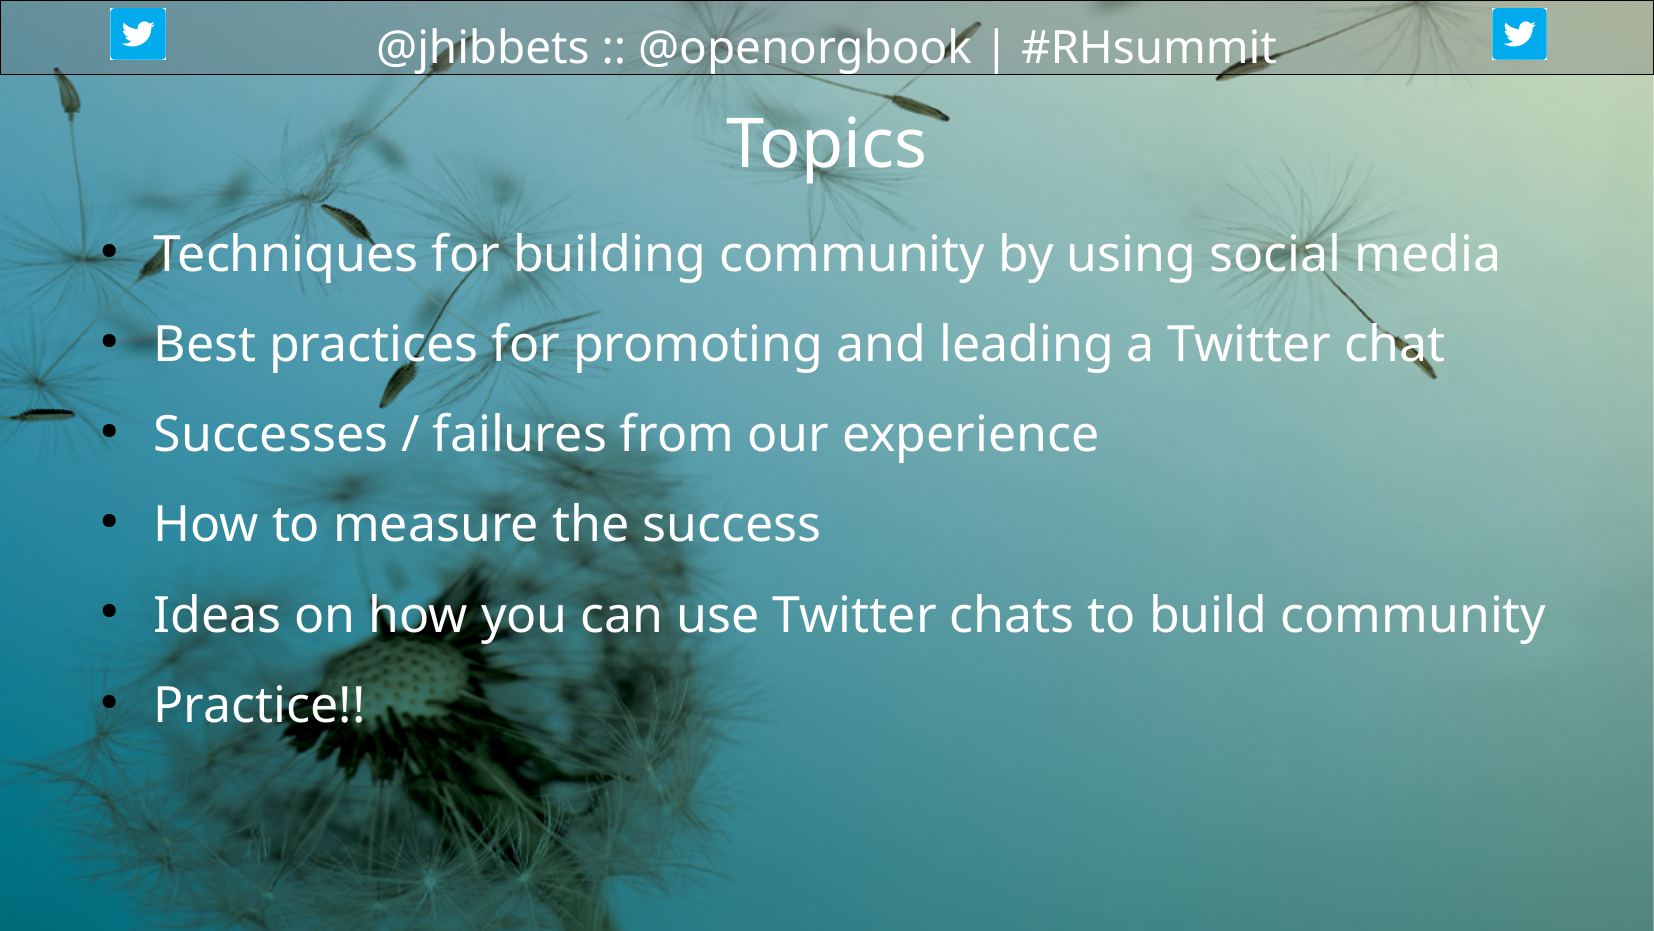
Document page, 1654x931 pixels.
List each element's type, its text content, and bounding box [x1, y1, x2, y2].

picture [0, 75, 1654, 931]
list Techniques for building community by using social media Best practices for promoting and leading a Twitter chat Successes / failures from our experience How to measure the success Ideas on how you can use Twitter chats to build community Practice!! [82, 217, 1571, 832]
title Topics [82, 63, 1571, 217]
picture [124, 22, 152, 46]
picture [1505, 22, 1534, 46]
